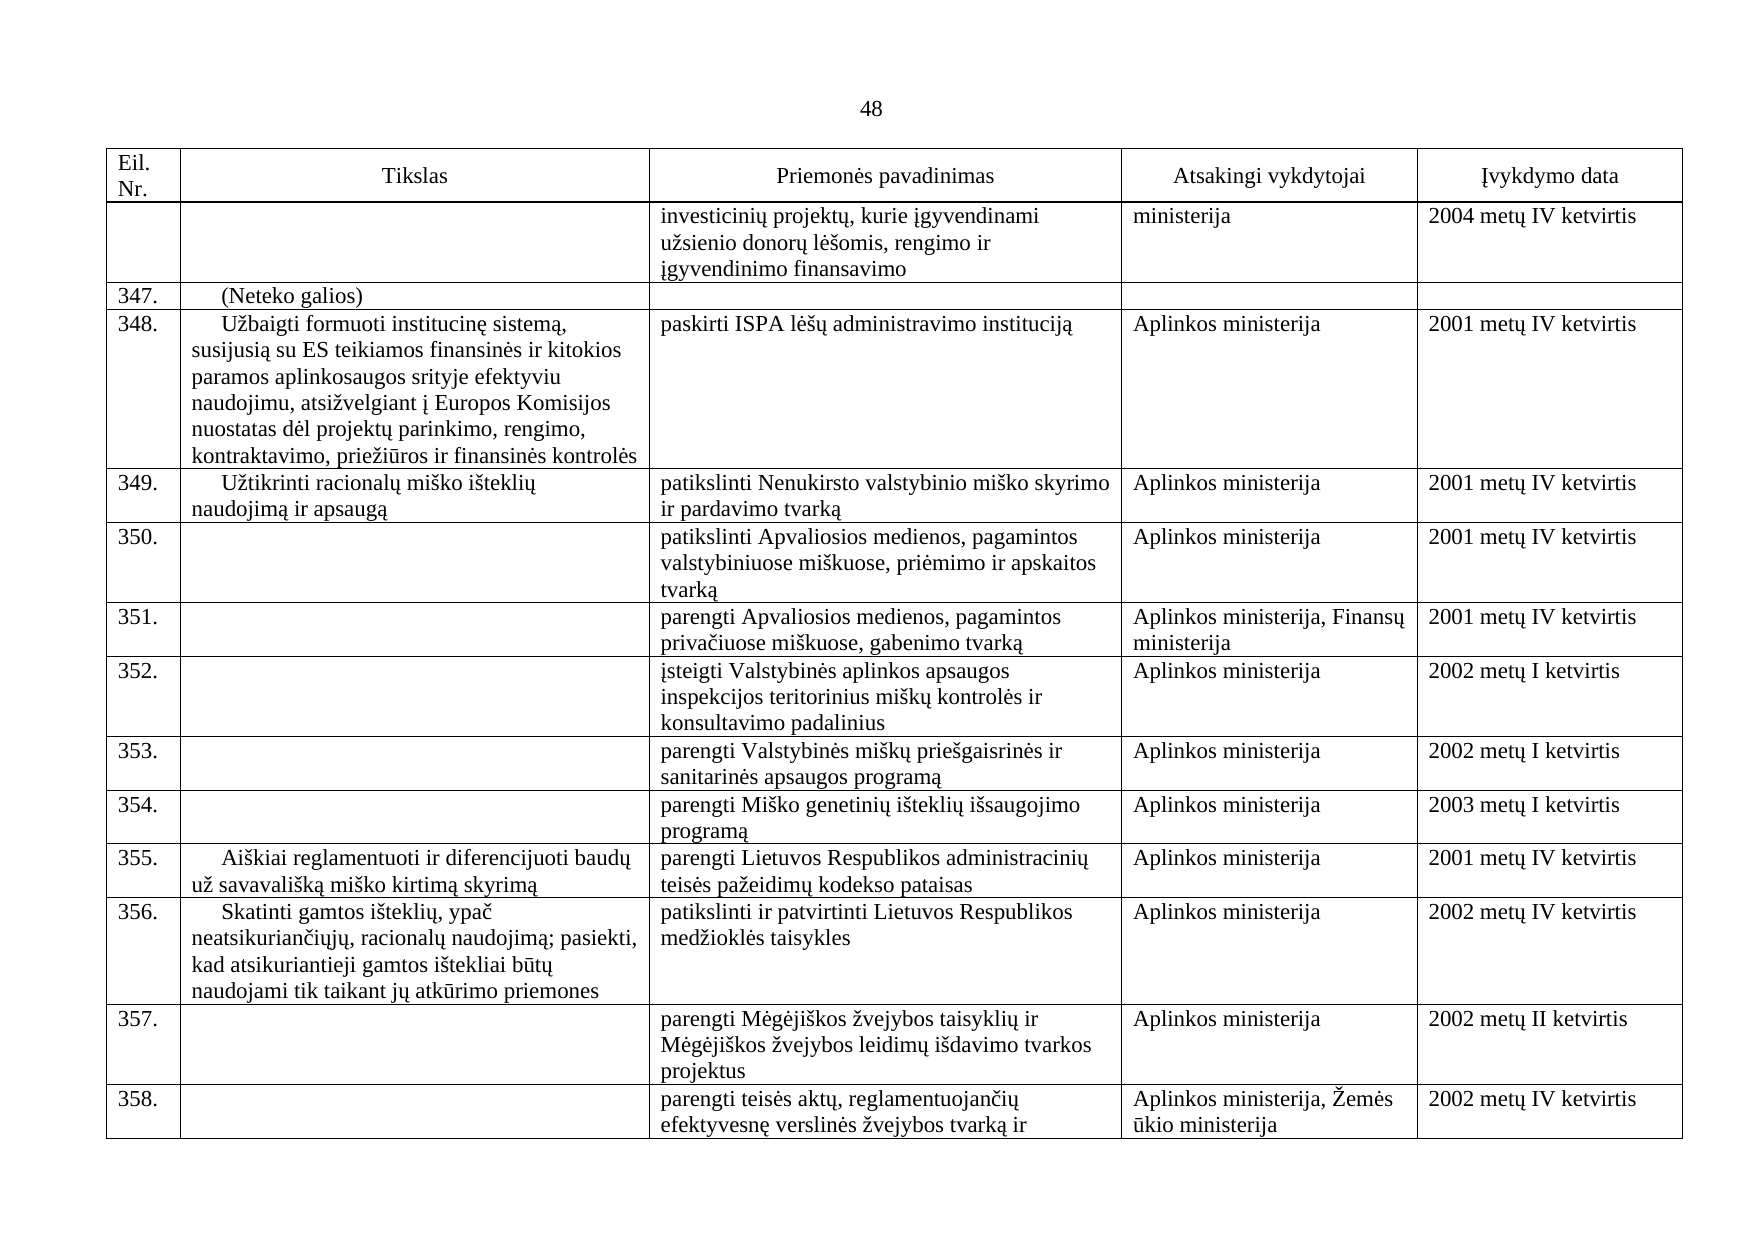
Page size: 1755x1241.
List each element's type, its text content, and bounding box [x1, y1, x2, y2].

table_cell [181, 1005, 649, 1084]
table_cell parengti Lietuvos Respublikos administracinių teisės pažeidimų kodekso pataisas [650, 844, 1121, 897]
table_header Atsakingi vykdytojai [1122, 149, 1417, 201]
table_cell Aplinkos ministerija, Finansų ministerija [1122, 603, 1417, 656]
table_cell Aplinkos ministerija [1122, 310, 1417, 468]
table_cell 2004 metų IV ketvirtis [1418, 203, 1682, 282]
table_cell [107, 310, 180, 468]
table_cell patikslinti ir patvirtinti Lietuvos Respublikos medžioklės taisykles [650, 898, 1121, 1003]
table_cell [107, 523, 180, 602]
table_cell 2003 metų I ketvirtis [1418, 791, 1682, 843]
table_cell 2002 metų IV ketvirtis [1418, 1085, 1682, 1137]
table_cell [107, 283, 180, 309]
table_cell [181, 791, 649, 843]
table_cell [107, 603, 180, 656]
table_cell Aplinkos ministerija [1122, 1005, 1417, 1084]
table_cell [107, 203, 180, 282]
table_cell [107, 657, 180, 736]
table_cell [107, 1085, 180, 1137]
table_cell 2001 metų IV ketvirtis [1418, 310, 1682, 468]
table_header Tikslas [181, 149, 649, 201]
table_cell [107, 791, 180, 843]
table_cell Skatinti gamtos išteklių, ypač neatsikuriančiųjų, racionalų naudojimą; pasiekti, kad atsikuriantieji gamtos ištekliai būtų naudojami tik taikant jų atkūrimo priemones [181, 898, 649, 1003]
table_cell patikslinti Apvaliosios medienos, pagamintos valstybiniuose miškuose, priėmimo ir apskaitos tvarką [650, 523, 1121, 602]
table_cell 2002 metų I ketvirtis [1418, 657, 1682, 736]
table_cell Aplinkos ministerija, Žemės ūkio ministerija [1122, 1085, 1417, 1137]
table_cell Aplinkos ministerija [1122, 523, 1417, 602]
table_cell parengti teisės aktų, reglamentuojančių efektyvesnę verslinės žvejybos tvarką ir [650, 1085, 1121, 1137]
table_cell Užbaigti formuoti institucinę sistemą, susijusią su ES teikiamos finansinės ir kitokios paramos aplinkosaugos srityje efektyviu naudojimu, atsižvelgiant į Europos Komisijos nuostatas dėl projektų parinkimo, rengimo, kontraktavimo, priežiūros ir finansinės kontrolės [181, 310, 649, 468]
table_cell 2001 metų IV ketvirtis [1418, 523, 1682, 602]
table_cell Aplinkos ministerija [1122, 469, 1417, 522]
table_cell parengti Apvaliosios medienos, pagamintos privačiuose miškuose, gabenimo tvarką [650, 603, 1121, 656]
table_cell 2002 metų IV ketvirtis [1418, 898, 1682, 1003]
table_cell parengti Valstybinės miškų priešgaisrinės ir sanitarinės apsaugos programą [650, 737, 1121, 789]
table_cell [181, 603, 649, 656]
table_cell parengti Mėgėjiškos žvejybos taisyklių ir Mėgėjiškos žvejybos leidimų išdavimo tvarkos projektus [650, 1005, 1121, 1084]
table_cell [107, 1005, 180, 1084]
table_cell 2001 metų IV ketvirtis [1418, 469, 1682, 522]
table_cell [650, 283, 1121, 309]
table_cell patikslinti Nenukirsto valstybinio miško skyrimo ir pardavimo tvarką [650, 469, 1121, 522]
table_cell [181, 1085, 649, 1137]
table_cell 2001 metų IV ketvirtis [1418, 844, 1682, 897]
table_cell [1122, 283, 1417, 309]
table_cell [1418, 283, 1682, 309]
table_cell ministerija [1122, 203, 1417, 282]
table_header Priemonės pavadinimas [650, 149, 1121, 201]
table_cell įsteigti Valstybinės aplinkos apsaugos inspekcijos teritorinius miškų kontrolės ir konsultavimo padalinius [650, 657, 1121, 736]
table_cell investicinių projektų, kurie įgyvendinami užsienio donorų lėšomis, rengimo ir įgyvendinimo finansavimo [650, 203, 1121, 282]
table_cell [181, 657, 649, 736]
table_cell (Neteko galios) [181, 283, 649, 309]
table_cell [107, 737, 180, 789]
table_cell [107, 469, 180, 522]
table_cell [181, 737, 649, 789]
table_header Įvykdymo data [1418, 149, 1682, 201]
table_cell Aplinkos ministerija [1122, 898, 1417, 1003]
table_cell [107, 844, 180, 897]
table_cell paskirti ISPA lėšų administravimo instituciją [650, 310, 1121, 468]
table_cell Aplinkos ministerija [1122, 791, 1417, 843]
table_cell 2002 metų II ketvirtis [1418, 1005, 1682, 1084]
table_cell [181, 203, 649, 282]
table_cell Užtikrinti racionalų miško išteklių naudojimą ir apsaugą [181, 469, 649, 522]
table_header Eil. Nr. [107, 149, 180, 201]
table_cell Aplinkos ministerija [1122, 737, 1417, 789]
table_cell Aiškiai reglamentuoti ir diferencijuoti baudų už savavališką miško kirtimą skyrimą [181, 844, 649, 897]
table_cell parengti Miško genetinių išteklių išsaugojimo programą [650, 791, 1121, 843]
table_cell [107, 898, 180, 1003]
table_cell 2001 metų IV ketvirtis [1418, 603, 1682, 656]
table_cell Aplinkos ministerija [1122, 844, 1417, 897]
table_cell 2002 metų I ketvirtis [1418, 737, 1682, 789]
table_cell [181, 523, 649, 602]
table_cell Aplinkos ministerija [1122, 657, 1417, 736]
